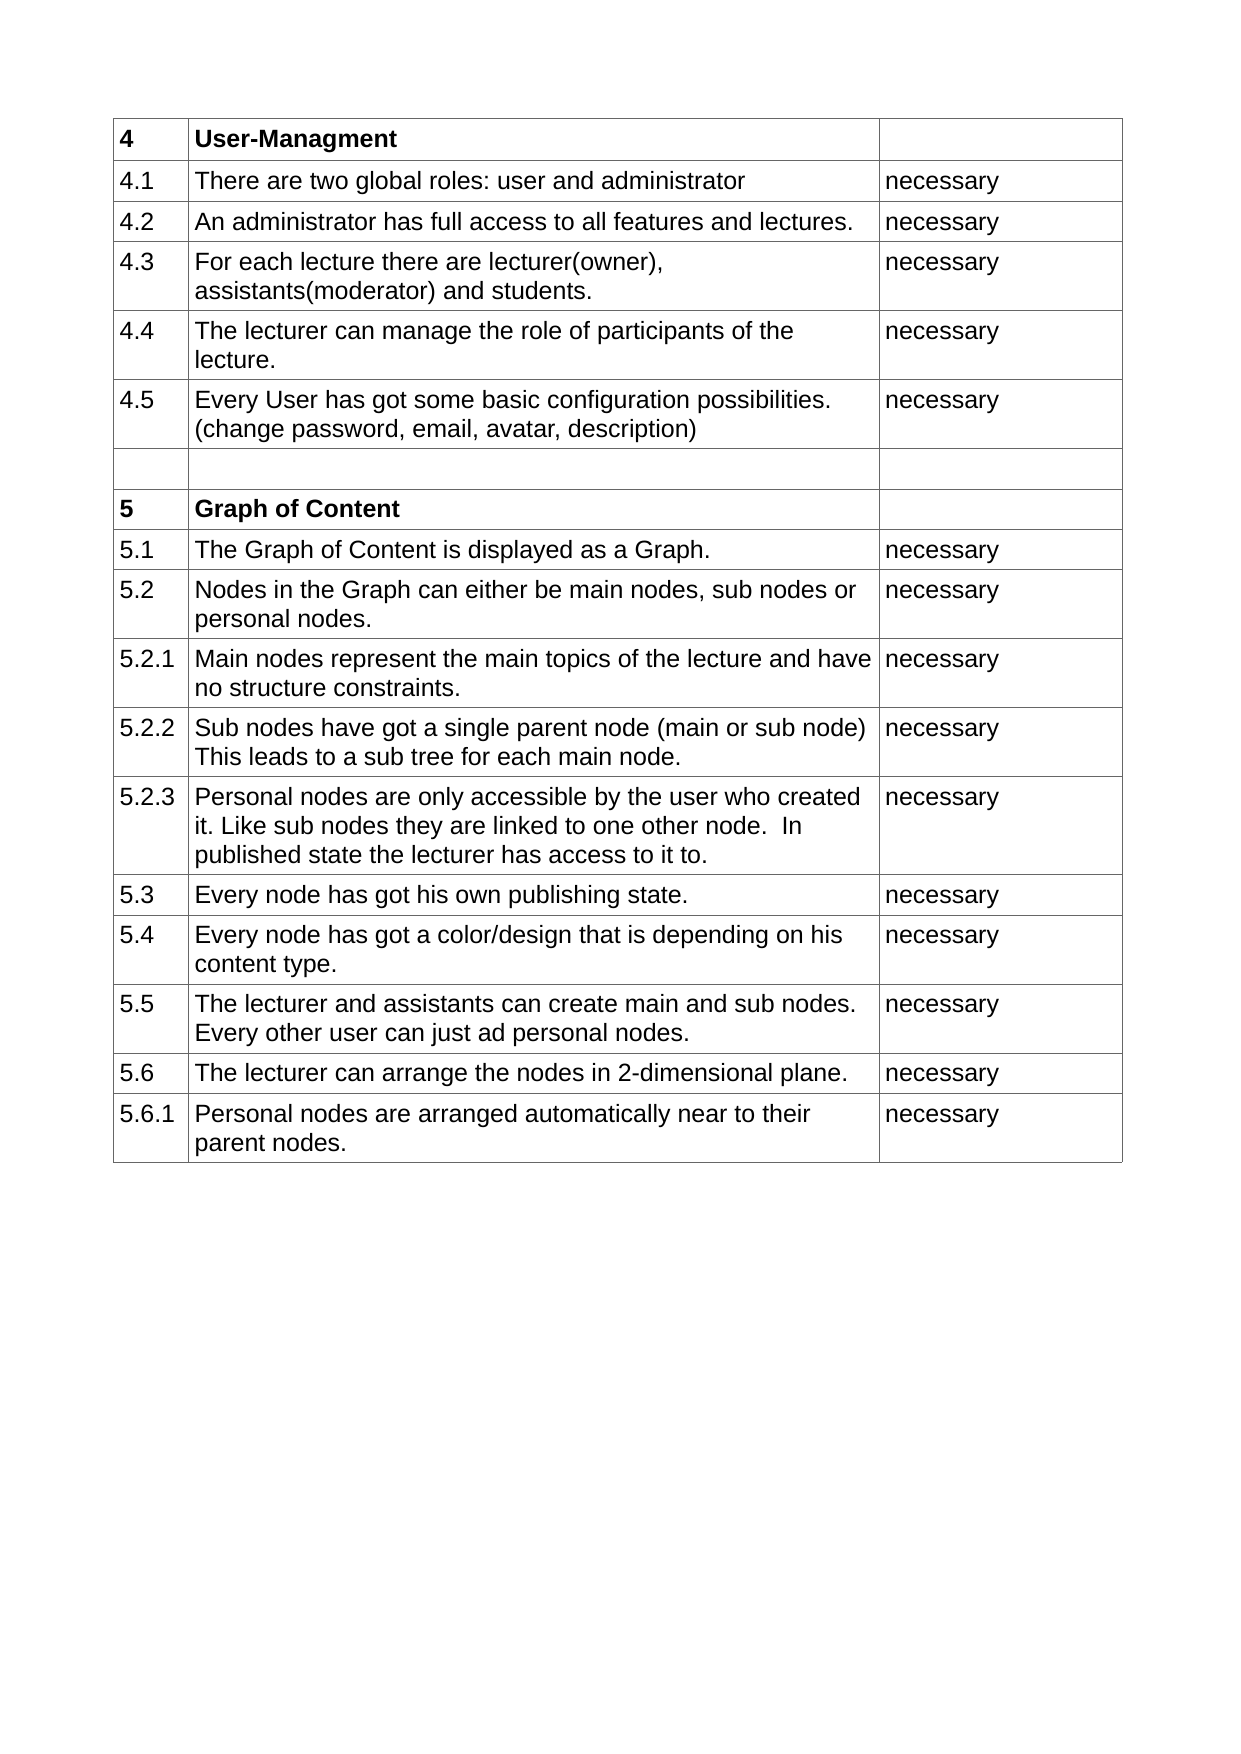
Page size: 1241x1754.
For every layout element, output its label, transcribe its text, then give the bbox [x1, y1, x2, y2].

table_cell 5.2.1 [114, 639, 188, 707]
table_cell 4.3 [114, 242, 188, 310]
table_cell necessary [880, 639, 1122, 707]
table_cell Every User has got some basic configuration possibilities. (change password, email, avatar, description) [189, 380, 879, 448]
table_cell The lecturer and assistants can create main and sub nodes. Every other user can just ad personal nodes. [189, 985, 879, 1053]
table_cell 5 [114, 490, 188, 529]
table_cell necessary [880, 380, 1122, 448]
table_cell For each lecture there are lecturer(owner), assistants(moderator) and students. [189, 242, 879, 310]
table_cell necessary [880, 777, 1122, 874]
table_cell necessary [880, 1094, 1122, 1162]
table_cell There are two global roles: user and administrator [189, 161, 879, 201]
table_cell Nodes in the Graph can either be main nodes, sub nodes or personal nodes. [189, 570, 879, 638]
table_cell Graph of Content [189, 490, 879, 529]
table_cell 5.2.2 [114, 708, 188, 776]
table_cell 4.4 [114, 311, 188, 379]
table_cell 4 [114, 119, 188, 160]
table_cell 4.2 [114, 202, 188, 241]
table_cell User-Managment [189, 119, 879, 160]
table_cell 5.3 [114, 875, 188, 914]
table_cell 4.1 [114, 161, 188, 201]
table_cell necessary [880, 985, 1122, 1053]
table_cell necessary [880, 161, 1122, 201]
table_cell The Graph of Content is displayed as a Graph. [189, 530, 879, 569]
table_cell Every node has got his own publishing state. [189, 875, 879, 914]
table_cell Every node has got a color/design that is depending on his content type. [189, 916, 879, 983]
table_cell 5.5 [114, 985, 188, 1053]
table_cell necessary [880, 875, 1122, 914]
table_cell necessary [880, 311, 1122, 379]
table_cell Personal nodes are arranged automatically near to their parent nodes. [189, 1094, 879, 1162]
table_cell necessary [880, 202, 1122, 241]
table_cell [880, 449, 1122, 488]
table_cell 5.6.1 [114, 1094, 188, 1162]
table_cell [189, 449, 879, 488]
table_cell necessary [880, 242, 1122, 310]
table_cell 5.6 [114, 1054, 188, 1093]
table_cell [880, 119, 1122, 160]
table_cell 5.2 [114, 570, 188, 638]
table_cell necessary [880, 570, 1122, 638]
table_cell necessary [880, 530, 1122, 569]
table_cell [114, 449, 188, 488]
table_cell necessary [880, 916, 1122, 983]
table_cell The lecturer can arrange the nodes in 2-dimensional plane. [189, 1054, 879, 1093]
table_cell necessary [880, 1054, 1122, 1093]
table_cell 5.4 [114, 916, 188, 983]
table_cell 5.2.3 [114, 777, 188, 874]
table_cell [880, 490, 1122, 529]
table_cell Sub nodes have got a single parent node (main or sub node) This leads to a sub tree for each main node. [189, 708, 879, 776]
table_cell Personal nodes are only accessible by the user who created it. Like sub nodes they are linked to one other node. In published state the lecturer has access to it to. [189, 777, 879, 874]
table_cell 4.5 [114, 380, 188, 448]
table_cell 5.1 [114, 530, 188, 569]
table_cell An administrator has full access to all features and lectures. [189, 202, 879, 241]
table_cell Main nodes represent the main topics of the lecture and have no structure constraints. [189, 639, 879, 707]
table_cell The lecturer can manage the role of participants of the lecture. [189, 311, 879, 379]
table_cell necessary [880, 708, 1122, 776]
